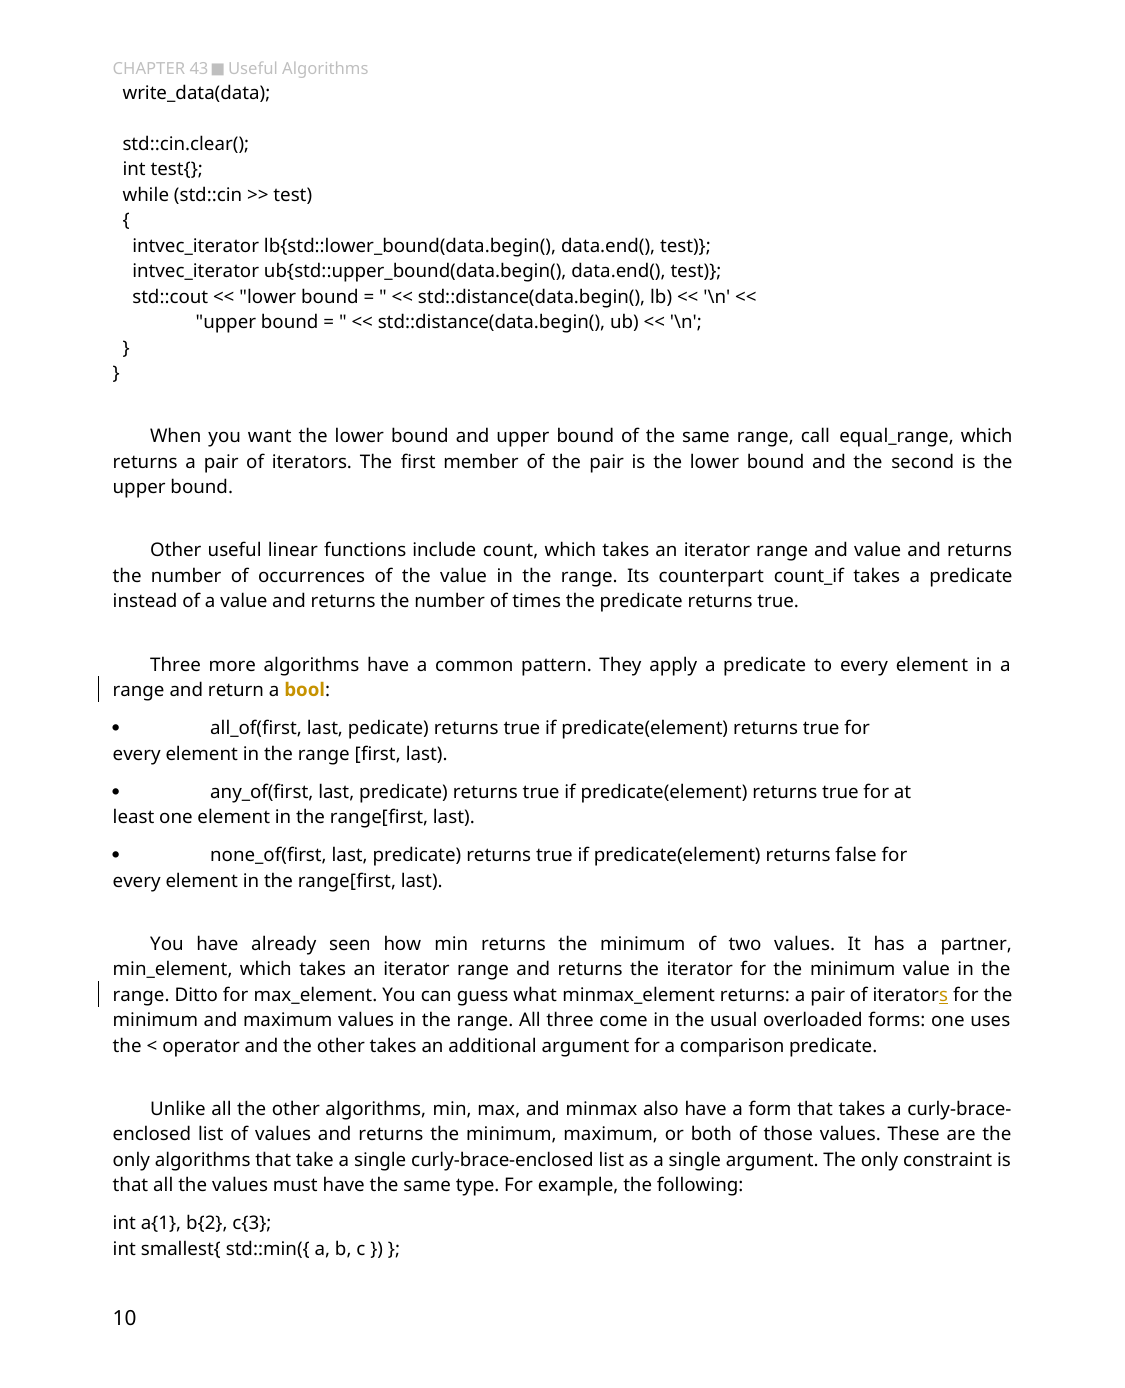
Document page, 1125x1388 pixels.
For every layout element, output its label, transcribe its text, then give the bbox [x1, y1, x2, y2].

text Other useful linear functions include count, which takes an iterator range and value and returns the number of occurrences of the value in the range. Its counterpart count_if takes a predicate instead of a value and returns the number of times the predicate returns true. [112, 537, 1012, 613]
text Three more algorithms have a common pattern. They apply a predicate to every element in a range and return a bool: [112, 651, 1012, 702]
text intvec_iterator ub{std::upper_bound(data.begin(), data.end(), test)}; [112, 258, 1012, 283]
text You have already seen how min returns the minimum of two values. It has a partner, min_element, which takes an iterator range and returns the iterator for the minimum value in the range. Ditto for max_element. You can guess what minmax_element returns: a pair of iterators for the minimum and maximum values in the range. All three come in the usual overloaded forms: one uses the < operator and the other takes an additional argument for a comparison predicate. [112, 930, 1012, 1058]
text int test{}; [112, 156, 1012, 181]
list none_of(first, last, predicate) returns true if predicate(element) returns false for every element in the range[first, last). [112, 841, 922, 892]
text int smallest{ std::min({ a, b, c }) }; [112, 1235, 1012, 1261]
text while (std::cin >> test) [112, 181, 1012, 207]
text intvec_iterator lb{std::lower_bound(data.begin(), data.end(), test)}; [112, 232, 1012, 258]
list all_of(first, last, pedicate) returns true if predicate(element) returns true for every element in the range [first, last). [112, 714, 922, 765]
text { [112, 207, 1012, 232]
text int a{1}, b{2}, c{3}; [112, 1210, 1012, 1235]
text } [112, 334, 1012, 360]
list any_of(first, last, predicate) returns true if predicate(element) returns true for at least one element in the range[first, last). [112, 778, 922, 829]
text "upper bound = " << std::distance(data.begin(), ub) << '\n'; [112, 309, 1012, 334]
text Unlike all the other algorithms, min, max, and minmax also have a form that takes a curly-brace-enclosed list of values and returns the minimum, maximum, or both of those values. These are the only algorithms that take a single curly-brace-enclosed list as a single argument. The only constraint is that all the values must have the same type. For example, the following: [112, 1095, 1012, 1197]
text } [112, 360, 1012, 385]
text When you want the lower bound and upper bound of the same range, call equal_range, which returns a pair of iterators. The first member of the pair is the lower bound and the second is the upper bound. [112, 423, 1012, 499]
text std::cin.clear(); [112, 130, 1012, 156]
text write_data(data); [112, 79, 1012, 104]
text std::cout << "lower bound = " << std::distance(data.begin(), lb) << '\n' << [112, 283, 1012, 309]
